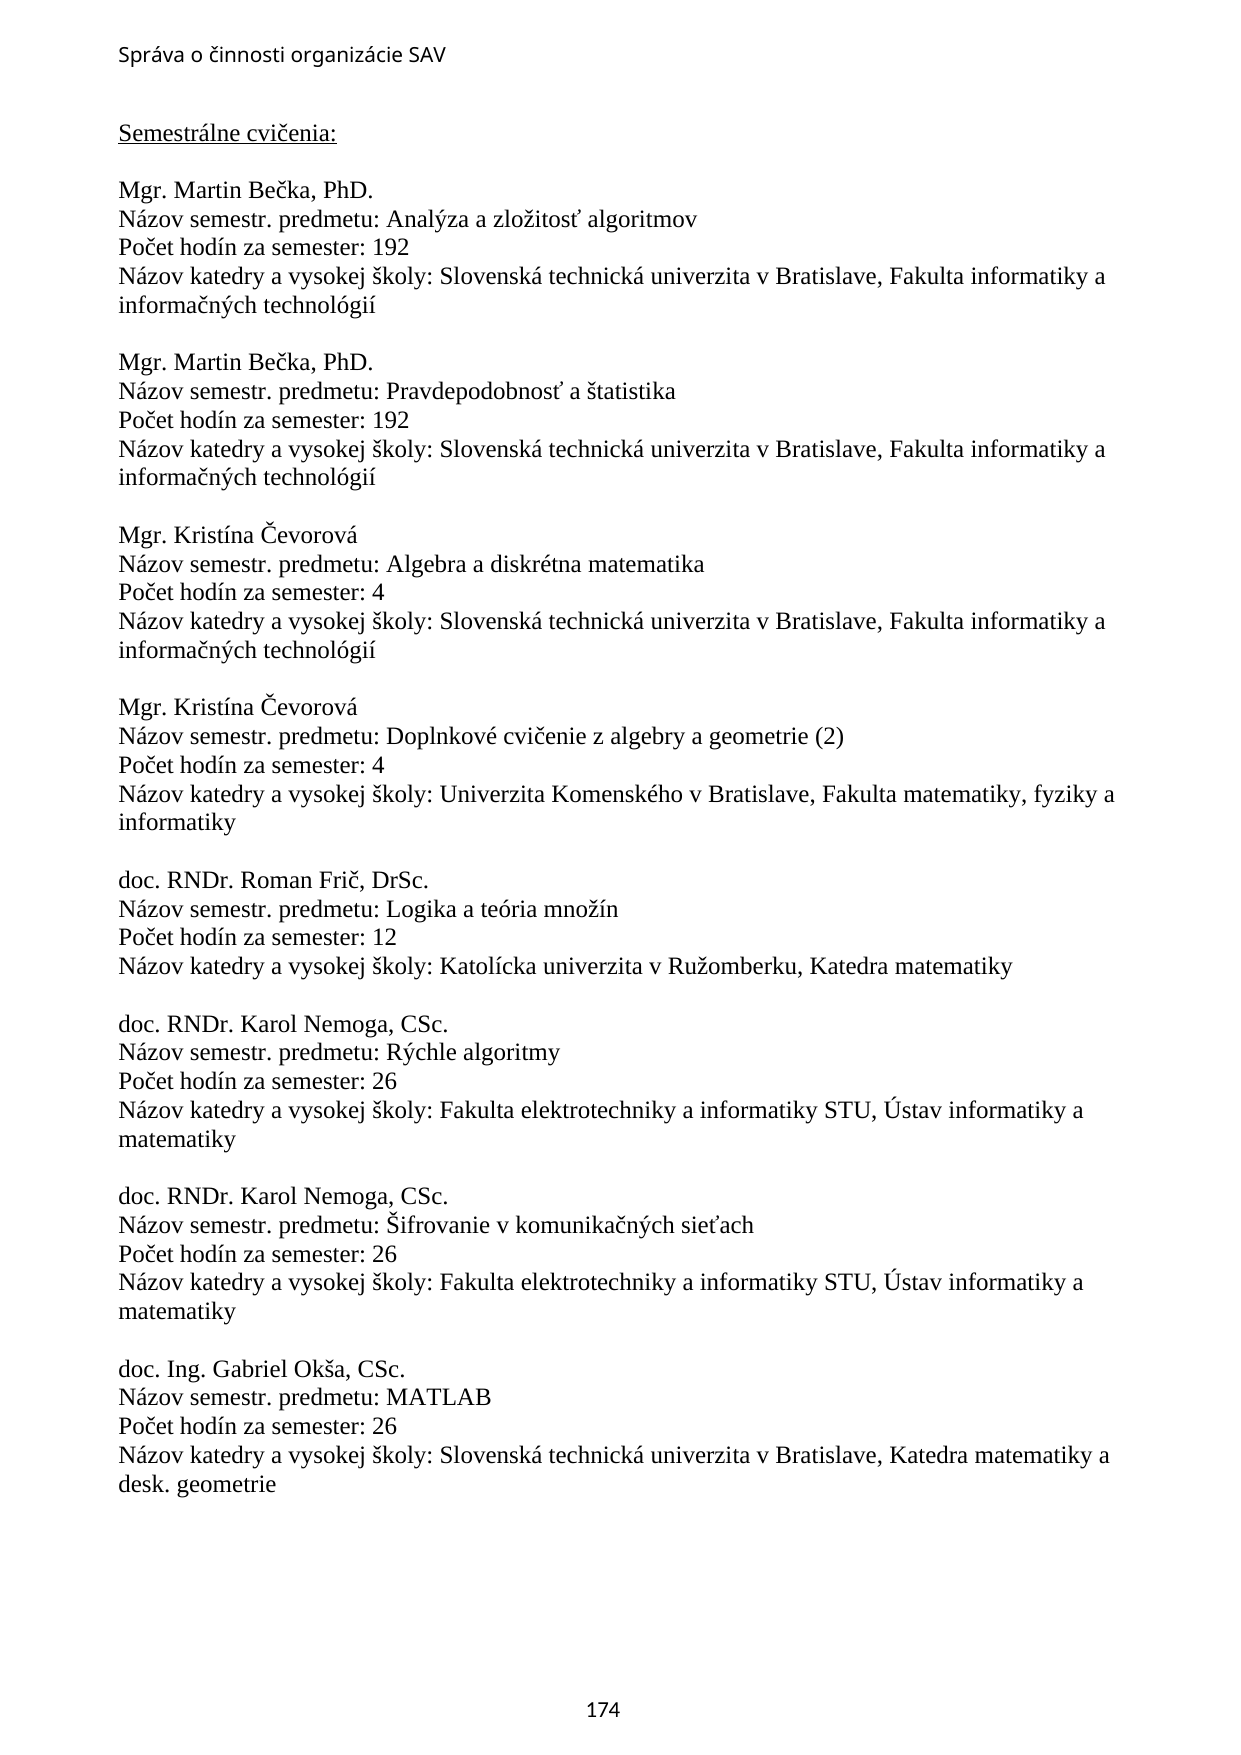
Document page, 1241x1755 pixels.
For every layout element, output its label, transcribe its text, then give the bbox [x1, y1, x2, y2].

text Počet hodín za semester: 26 [118, 1239, 1122, 1267]
text Počet hodín za semester: 4 [118, 750, 1122, 779]
text Názov semestr. predmetu: Doplnkové cvičenie z algebry a geometrie (2) [118, 721, 1122, 750]
text Názov semestr. predmetu: Šifrovanie v komunikačných sieťach [118, 1210, 1122, 1239]
text Počet hodín za semester: 192 [118, 405, 1122, 434]
text Názov semestr. predmetu: Rýchle algoritmy [118, 1037, 1122, 1066]
text Názov katedry a vysokej školy: Slovenská technická univerzita v Bratislave, Fakulta informatiky a informačných technológií [118, 434, 1122, 520]
text Počet hodín za semester: 192 [118, 232, 1122, 261]
text doc. Ing. Gabriel Okša, CSc. [118, 1354, 1122, 1382]
text Názov katedry a vysokej školy: Slovenská technická univerzita v Bratislave, Fakulta informatiky a informačných technológií [118, 606, 1122, 692]
text doc. RNDr. Karol Nemoga, CSc. [118, 1181, 1122, 1210]
text doc. RNDr. Roman Frič, DrSc. [118, 865, 1122, 894]
text doc. RNDr. Karol Nemoga, CSc. [118, 1009, 1122, 1037]
text Počet hodín za semester: 4 [118, 577, 1122, 606]
text Mgr. Kristína Čevorová [118, 520, 1122, 549]
text Názov semestr. predmetu: Pravdepodobnosť a štatistika [118, 376, 1122, 405]
text Názov katedry a vysokej školy: Univerzita Komenského v Bratislave, Fakulta matematiky, fyziky a informatiky [118, 779, 1122, 865]
text Názov katedry a vysokej školy: Fakulta elektrotechniky a informatiky STU, Ústav informatiky a matematiky [118, 1095, 1122, 1181]
text Názov katedry a vysokej školy: Fakulta elektrotechniky a informatiky STU, Ústav informatiky a matematiky [118, 1267, 1122, 1354]
text Počet hodín za semester: 26 [118, 1066, 1122, 1095]
text Názov semestr. predmetu: Analýza a zložitosť algoritmov [118, 204, 1122, 232]
text Názov katedry a vysokej školy: Slovenská technická univerzita v Bratislave, Fakulta informatiky a informačných technológií [118, 261, 1122, 347]
text Počet hodín za semester: 26 [118, 1411, 1122, 1440]
text Semestrálne cvičenia: [118, 118, 1122, 175]
text Názov semestr. predmetu: MATLAB [118, 1382, 1122, 1411]
text Počet hodín za semester: 12 [118, 922, 1122, 951]
text Názov katedry a vysokej školy: Slovenská technická univerzita v Bratislave, Katedra matematiky a desk. geometrie [118, 1440, 1122, 1526]
text Mgr. Martin Bečka, PhD. [118, 347, 1122, 376]
text Názov katedry a vysokej školy: Katolícka univerzita v Ružomberku, Katedra matematiky [118, 951, 1122, 1009]
text Názov semestr. predmetu: Logika a teória množín [118, 894, 1122, 922]
text Mgr. Martin Bečka, PhD. [118, 175, 1122, 204]
text Mgr. Kristína Čevorová [118, 692, 1122, 721]
text Názov semestr. predmetu: Algebra a diskrétna matematika [118, 549, 1122, 577]
